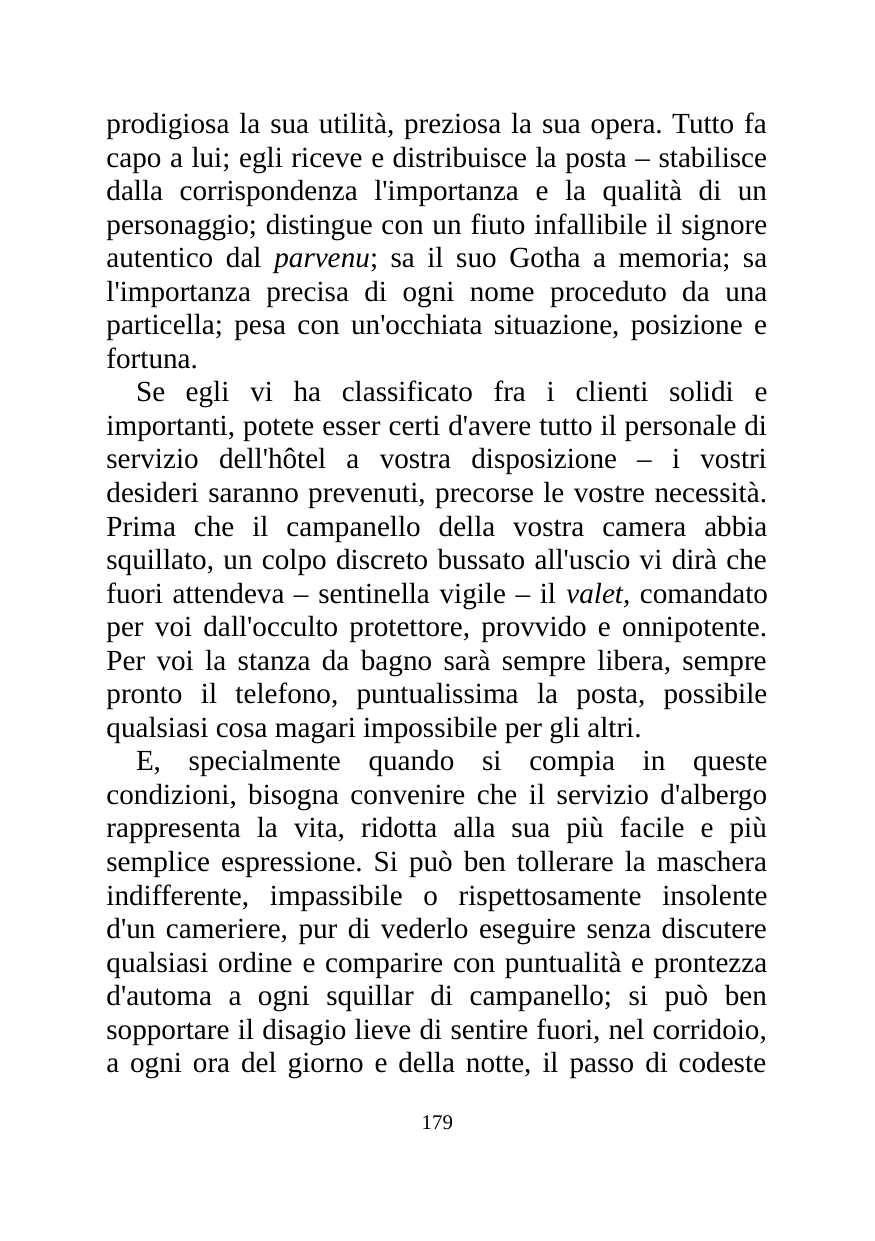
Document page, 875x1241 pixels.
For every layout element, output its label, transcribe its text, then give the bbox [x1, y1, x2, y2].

text Se egli vi ha classificato fra i clienti solidi e importanti, potete esser certi d'avere tutto il personale di servizio dell'hôtel a vostra disposizione – i vostri desideri saranno prevenuti, precorse le vostre necessità. Prima che il campanello della vostra camera abbia squillato, un colpo discreto bussato all'uscio vi dirà che fuori attendeva – sentinella vigile – il valet, comandato per voi dall'occulto protettore, provvido e onnipotente. Per voi la stanza da bagno sarà sempre libera, sempre pronto il telefono, puntualissima la posta, possibile qualsiasi cosa magari impossibile per gli altri. [106, 374, 768, 743]
text prodigiosa la sua utilità, preziosa la sua opera. Tutto fa capo a lui; egli riceve e distribuisce la posta – stabilisce dalla corrispondenza l'importanza e la qualità di un personaggio; distingue con un fiuto infallibile il signore autentico dal parvenu; sa il suo Gotha a memoria; sa l'importanza precisa di ogni nome proceduto da una particella; pesa con un'occhiata situazione, posizione e fortuna. [106, 106, 768, 374]
text E, specialmente quando si compia in queste condizioni, bisogna convenire che il servizio d'albergo rappresenta la vita, ridotta alla sua più facile e più semplice espressione. Si può ben tollerare la maschera indifferente, impassibile o rispettosamente insolente d'un cameriere, pur di vederlo eseguire senza discutere qualsiasi ordine e comparire con puntualità e prontezza d'automa a ogni squillar di campanello; si può ben sopportare il disagio lieve di sentire fuori, nel corridoio, a ogni ora del giorno e della notte, il passo di codeste [106, 743, 768, 1079]
